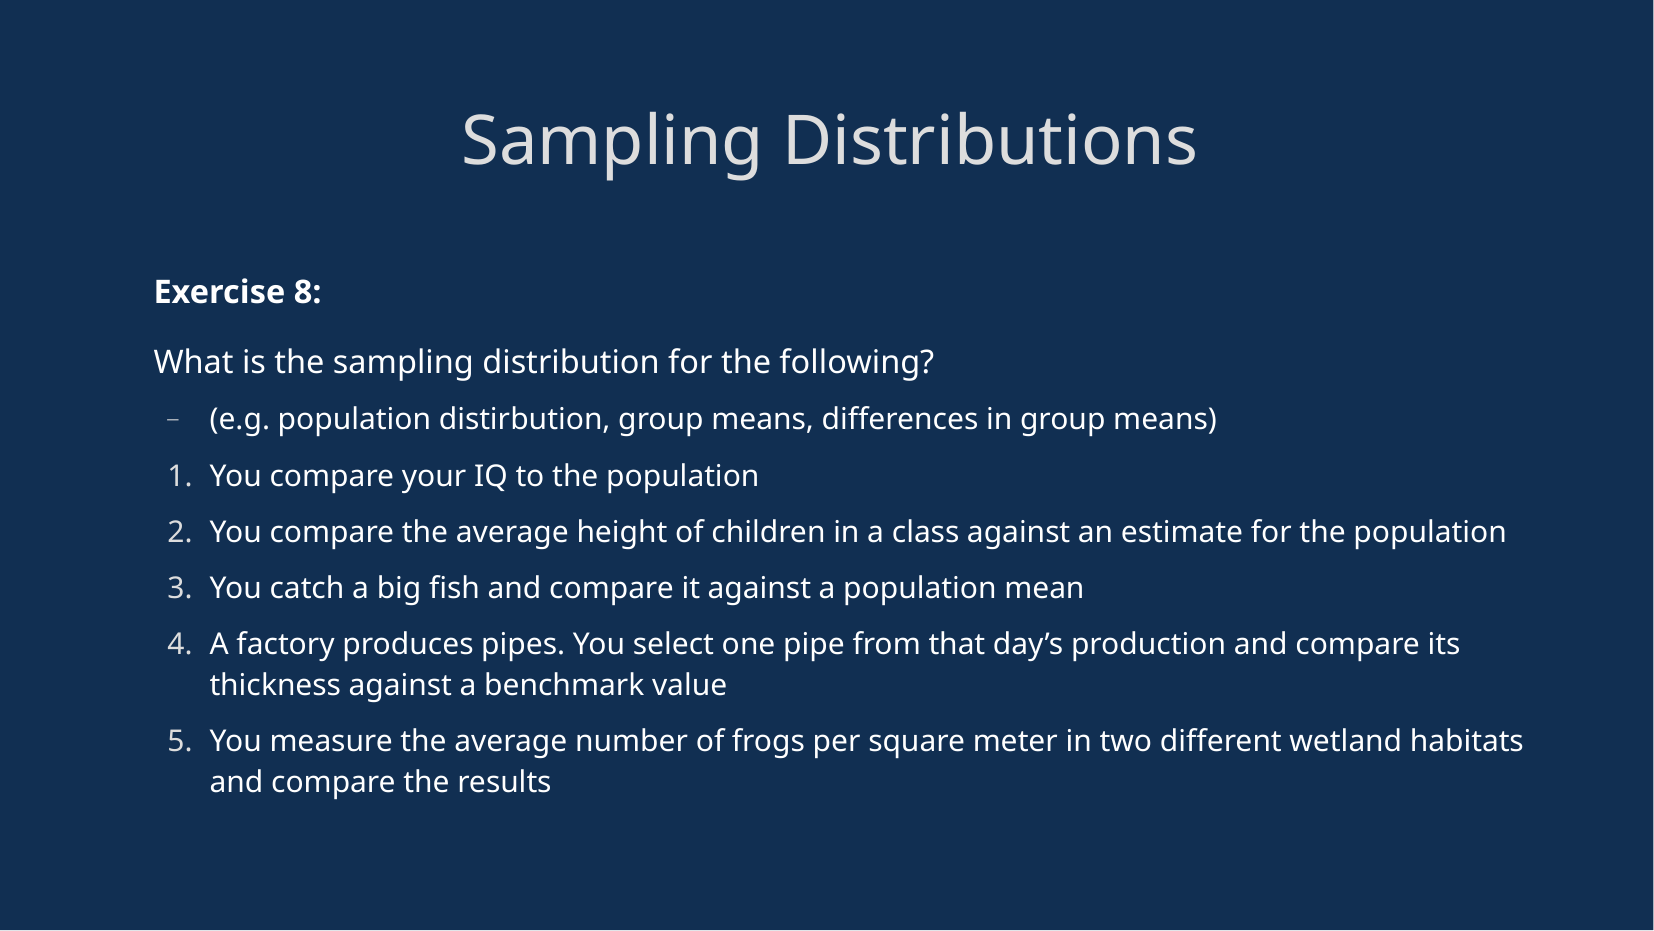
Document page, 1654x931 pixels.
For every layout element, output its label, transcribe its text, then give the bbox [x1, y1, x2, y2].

title Sampling Distributions [97, 56, 1563, 220]
list Exercise 8: What is the sampling distribution for the following? (e.g. population distirbution, group means, differences in group means) You compare your IQ to the population You compare the average height of children in a class against an estimate for the population You catch a big fish and compare it against a population mean A factory produces pipes. You select one pipe from that day’s production and compare its thickness against a benchmark value You measure the average number of frogs per square meter in two different wetland habitats and compare the results [97, 268, 1563, 806]
